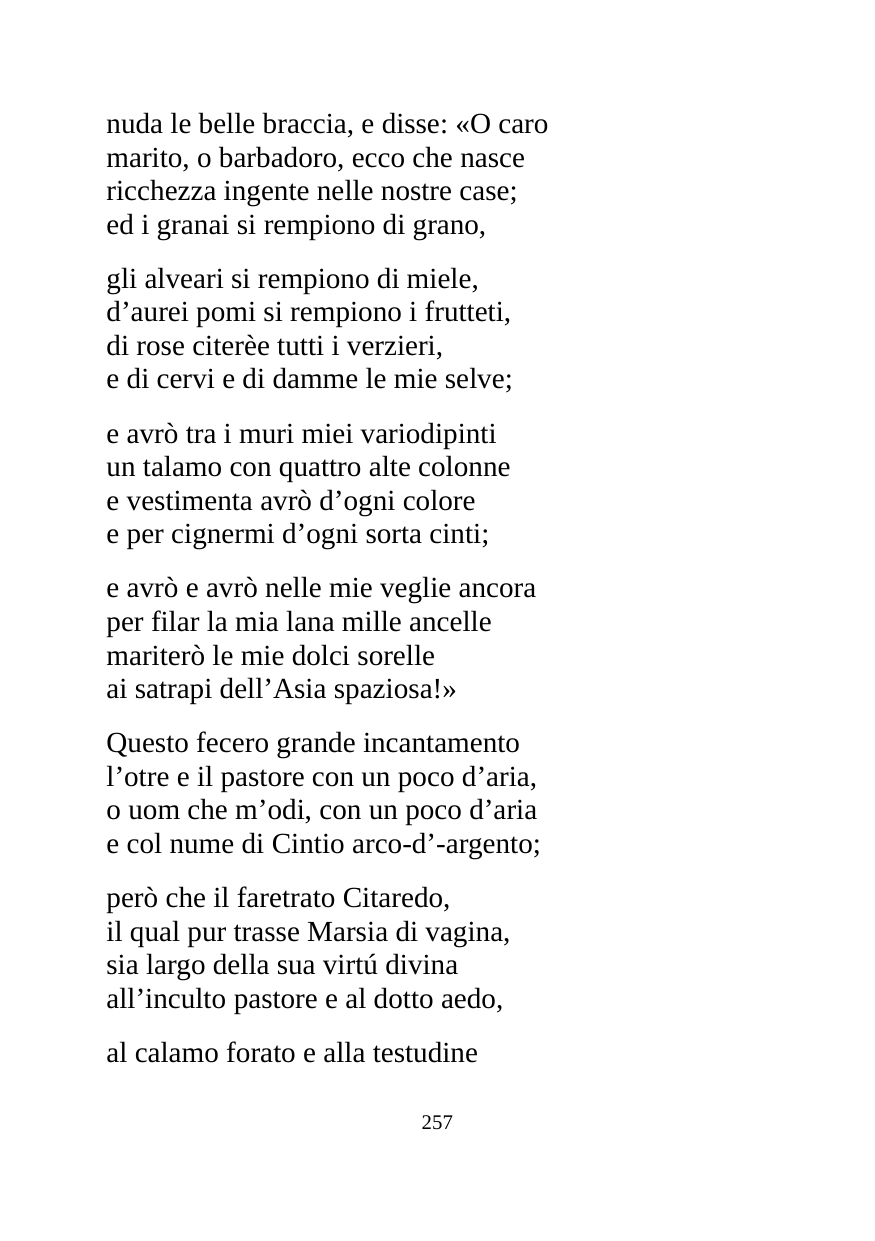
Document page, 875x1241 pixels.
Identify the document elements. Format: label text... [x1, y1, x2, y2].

text Questo fecero grande incantamento [106, 725, 768, 759]
text e vestimenta avrò d’ogni colore [106, 483, 768, 516]
text l’otre e il pastore con un poco d’aria, [106, 759, 768, 792]
text ricchezza ingente nelle nostre case; [106, 173, 768, 207]
text un talamo con quattro alte colonne [106, 449, 768, 483]
text e per cignermi d’ogni sorta cinti; [106, 516, 768, 550]
text al calamo forato e alla testudine [106, 1035, 768, 1068]
text gli alveari si rempiono di miele, [106, 261, 768, 294]
text ai satrapi dell’Asia spaziosa!» [106, 671, 768, 705]
text e col nume di Cintio arco-d’-argento; [106, 826, 768, 859]
text mariterò le mie dolci sorelle [106, 638, 768, 671]
text marito, o barbadoro, ecco che nasce [106, 140, 768, 173]
text nuda le belle braccia, e disse: «O caro [106, 106, 768, 140]
text e di cervi e di damme le mie selve; [106, 362, 768, 395]
text e avrò e avrò nelle mie veglie ancora [106, 571, 768, 604]
text però che il faretrato Citaredo, [106, 880, 768, 914]
text d’aurei pomi si rempiono i frutteti, [106, 294, 768, 328]
text ed i granai si rempiono di grano, [106, 207, 768, 240]
text di rose citerèe tutti i verzieri, [106, 328, 768, 362]
text e avrò tra i muri miei variodipinti [106, 416, 768, 449]
text o uom che m’odi, con un poco d’aria [106, 792, 768, 826]
text all’inculto pastore e al dotto aedo, [106, 981, 768, 1014]
text per filar la mia lana mille ancelle [106, 604, 768, 638]
text sia largo della sua virtú divina [106, 947, 768, 981]
text il qual pur trasse Marsia di vagina, [106, 914, 768, 947]
